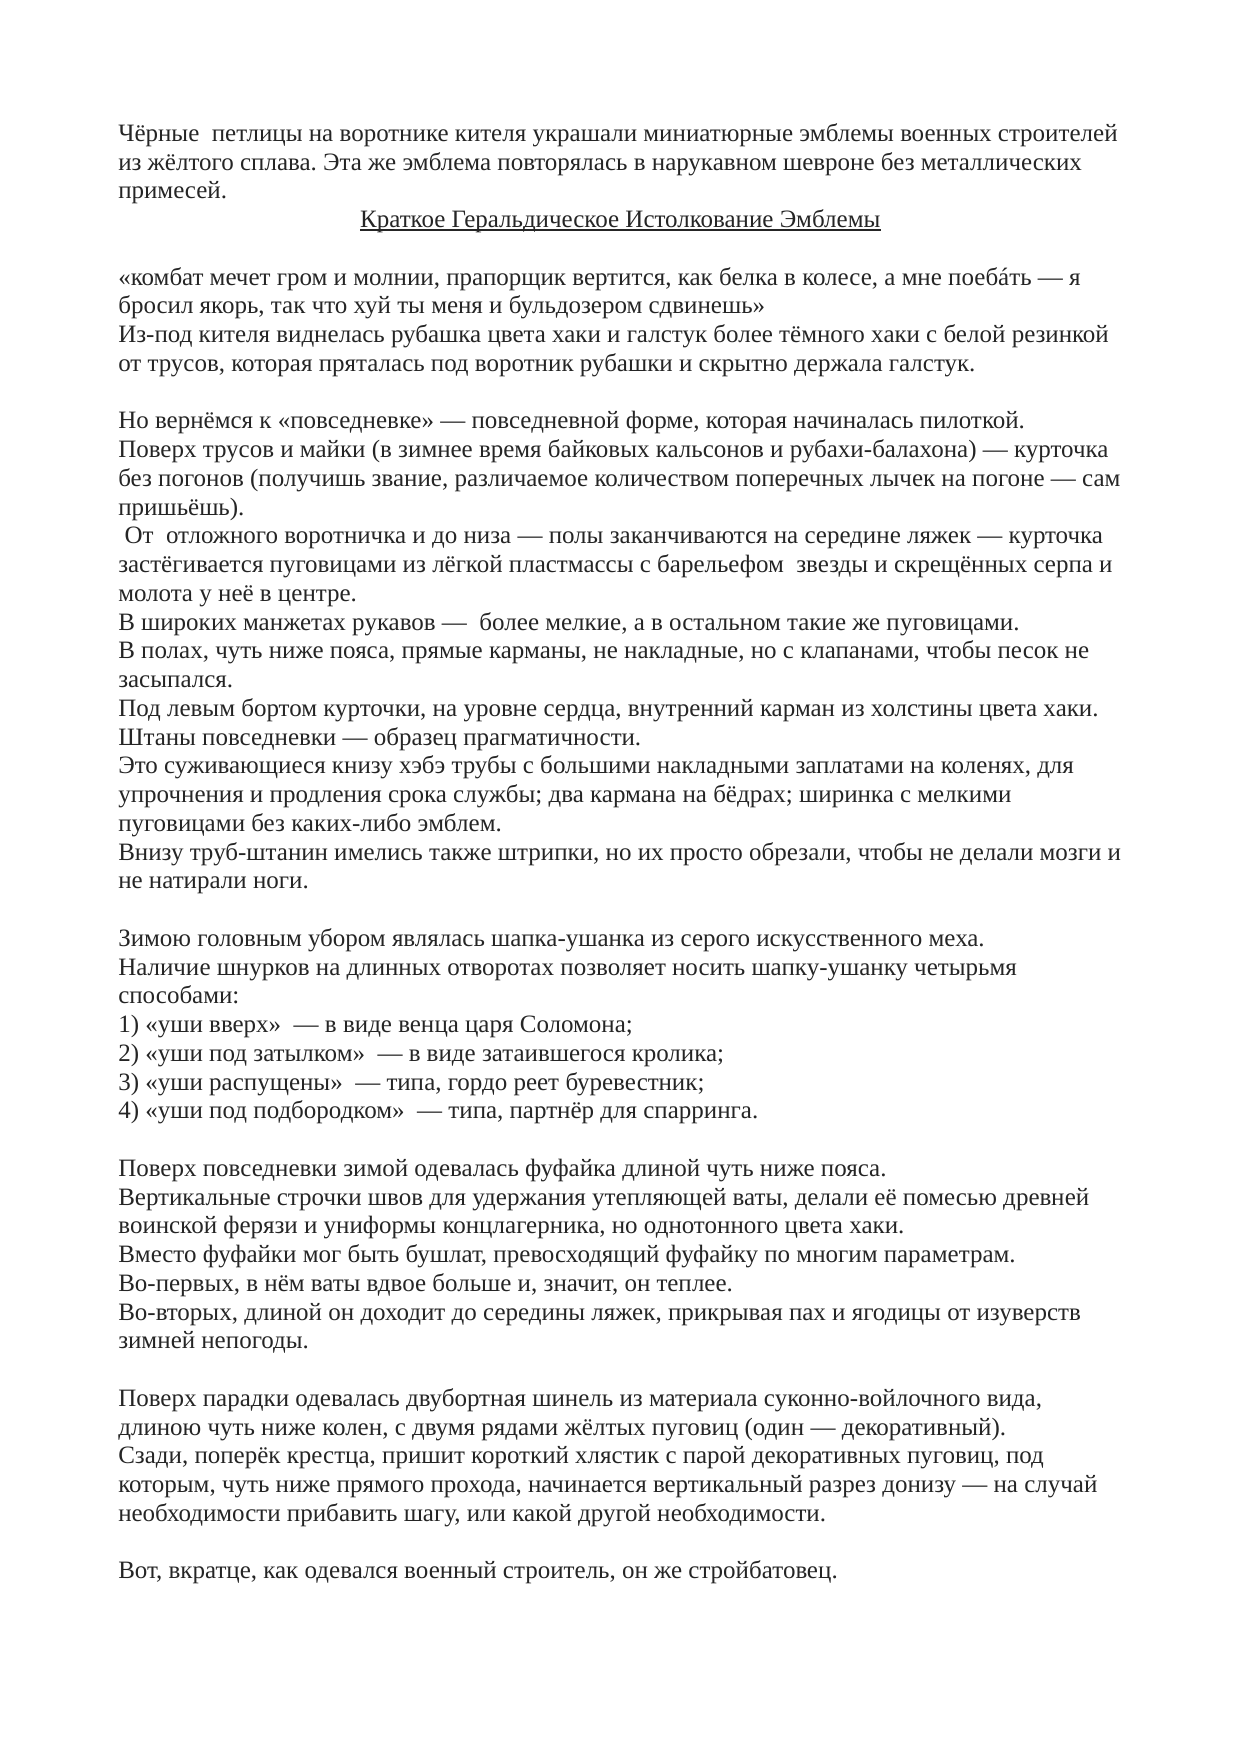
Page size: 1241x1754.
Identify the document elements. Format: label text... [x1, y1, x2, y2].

text Поверх повседневки зимой одевалась фуфайка длиной чуть ниже пояса. [118, 1153, 1122, 1182]
text Во-вторых, длиной он доходит до середины ляжек, прикрывая пах и ягодицы от изуверств зимней непогоды. [118, 1297, 1122, 1354]
text Вертикальные строчки швов для удержания утепляющей ваты, делали её помесью древней воинской ферязи и униформы концлагерника, но однотонного цвета хаки. [118, 1182, 1122, 1239]
text Чёрные петлицы на воротнике кителя украшали миниатюрные эмблемы военных строителей из жёлтого сплава. Эта же эмблема повторялась в нарукавном шевроне без металлических примесей. [118, 118, 1122, 204]
text 1) «уши вверх» — в виде венца царя Соломона; [118, 1009, 1122, 1038]
text 2) «уши под затылком» — в виде затаившегося кролика; [118, 1038, 1122, 1067]
text Внизу труб-штанин имелись также штрипки, но их просто обрезали, чтобы не делали мозги и не натирали ноги. [118, 837, 1122, 894]
text Поверх трусов и майки (в зимнее время байковых кальсонов и рубахи-балахона) — курточка без погонов (получишь звание, различаемое количеством поперечных лычек на погоне — сам пришьёшь). [118, 434, 1122, 521]
text Но вернёмся к «повседневке» — повседневной форме, которая начиналась пилоткой. [118, 406, 1122, 434]
text Сзади, поперёк крестца, пришит короткий хлястик с парой декоративных пуговиц, под которым, чуть ниже прямого прохода, начинается вертикальный разрез донизу — на случай необходимости прибавить шагу, или какой другой необходимости. [118, 1441, 1122, 1527]
text «комбат мечет гром и молнии, прапорщик вертится, как белка в колесе, а мне поебáть — я бросил якорь, так что хуй ты меня и бульдозером сдвинешь» [118, 262, 1122, 319]
text От отложного воротничка и до низа — полы заканчиваются на середине ляжек — курточка застёгивается пуговицами из лёгкой пластмассы с барельефом звезды и скрещённых серпа и молота у неё в центре. [118, 521, 1122, 607]
text Во-первых, в нём ваты вдвое больше и, значит, он теплее. [118, 1268, 1122, 1297]
text 3) «уши распущены» — типа, гордо реет буревестник; [118, 1067, 1122, 1096]
text В полах, чуть ниже пояса, прямые карманы, не накладные, но с клапанами, чтобы песок не засыпался. [118, 636, 1122, 693]
text Зимою головным убором являлась шапка-ушанка из серого искусственного меха. [118, 923, 1122, 952]
text Из-под кителя виднелась рубашка цвета хаки и галстук более тёмного хаки с белой резинкой от трусов, которая пряталась под воротник рубашки и скрытно держала галстук. [118, 319, 1122, 377]
text Штаны повседневки — образец прагматичности. [118, 722, 1122, 751]
text Вместо фуфайки мог быть бушлат, превосходящий фуфайку по многим параметрам. [118, 1239, 1122, 1268]
text В широких манжетах рукавов — более мелкие, а в остальном такие же пуговицами. [118, 607, 1122, 636]
text Под левым бортом курточки, на уровне сердца, внутренний карман из холстины цвета хаки. [118, 693, 1122, 722]
text Это суживающиеся книзу хэбэ трубы с большими накладными заплатами на коленях, для упрочнения и продления срока службы; два кармана на бёдрах; ширинка с мелкими пуговицами без каких-либо эмблем. [118, 751, 1122, 837]
text 4) «уши под подбородком» — типа, партнёр для спарринга. [118, 1096, 1122, 1124]
text Краткое Геральдическое Истолкование Эмблемы [118, 204, 1122, 233]
text Вот, вкратце, как одевался военный строитель, он же стройбатовец. [118, 1556, 1122, 1584]
text Поверх парадки одевалась двубортная шинель из материала суконно-войлочного вида, длиною чуть ниже колен, с двумя рядами жёлтых пуговиц (один — декоративный). [118, 1383, 1122, 1441]
text Наличие шнурков на длинных отворотах позволяет носить шапку-ушанку четырьмя способами: [118, 952, 1122, 1009]
